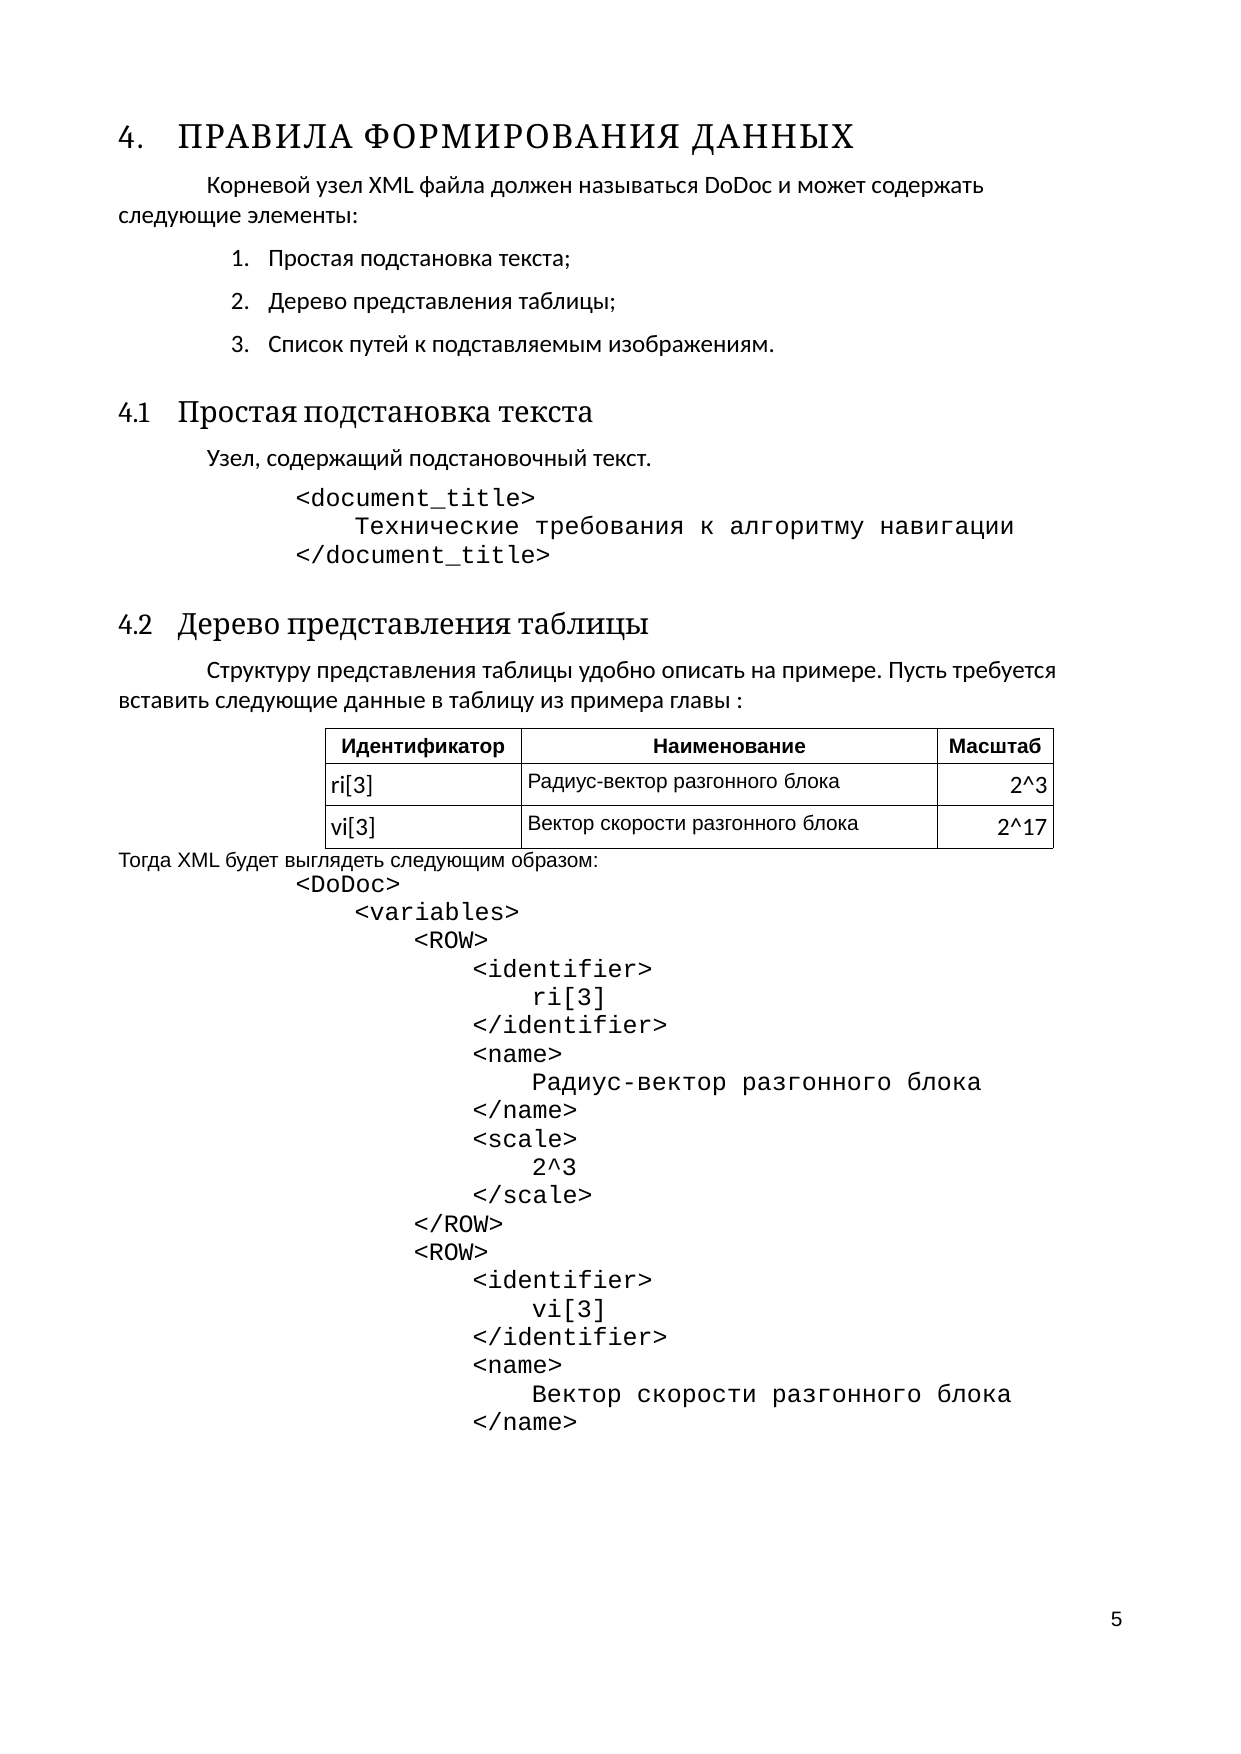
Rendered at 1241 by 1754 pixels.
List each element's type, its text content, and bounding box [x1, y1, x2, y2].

text Узел, содержащий подстановочный текст. [118, 443, 1122, 473]
table_cell vi[3] [326, 806, 521, 847]
text <DoDoc> <variables> <ROW> <identifier> ri[3] </identifier> <name> Радиус-вектор разгонного блока </name> <scale> 2^3 </scale> </ROW> <ROW> <identifier> vi[3] </identifier> <name> Вектор скорости разгонного блока </name> [295, 871, 1122, 1438]
list Простая подстановка текста; [231, 242, 1122, 273]
text Корневой узел XML файла должен называться DoDoc и может содержать следующие элементы: [118, 169, 1122, 230]
table_cell 2^3 [938, 764, 1053, 805]
list Список путей к подставляемым изображениям. [231, 328, 1122, 359]
table_cell Радиус-вектор разгонного блока [522, 764, 937, 805]
text Структуру представления таблицы удобно описать на примере. Пусть требуется вставить следующие данные в таблицу из примера главы : [118, 654, 1122, 715]
table_header Идентификатор [326, 729, 521, 763]
table_cell ri[3] [326, 764, 521, 805]
text Тогда XML будет выглядеть следующим образом: [118, 847, 1122, 871]
table_header Наименование [522, 729, 937, 763]
subtitle Простая подстановка текста [118, 397, 1122, 430]
table_cell Вектор скорости разгонного блока [522, 806, 937, 847]
table_header Масштаб [938, 729, 1053, 763]
subtitle Правила формирования данных [118, 118, 1122, 156]
list Дерево представления таблицы; [231, 286, 1122, 316]
text <document_title> Технические требования к алгоритму навигации </document_title> [295, 486, 1122, 571]
table_cell 2^17 [938, 806, 1053, 847]
subtitle Дерево представления таблицы [118, 608, 1122, 642]
